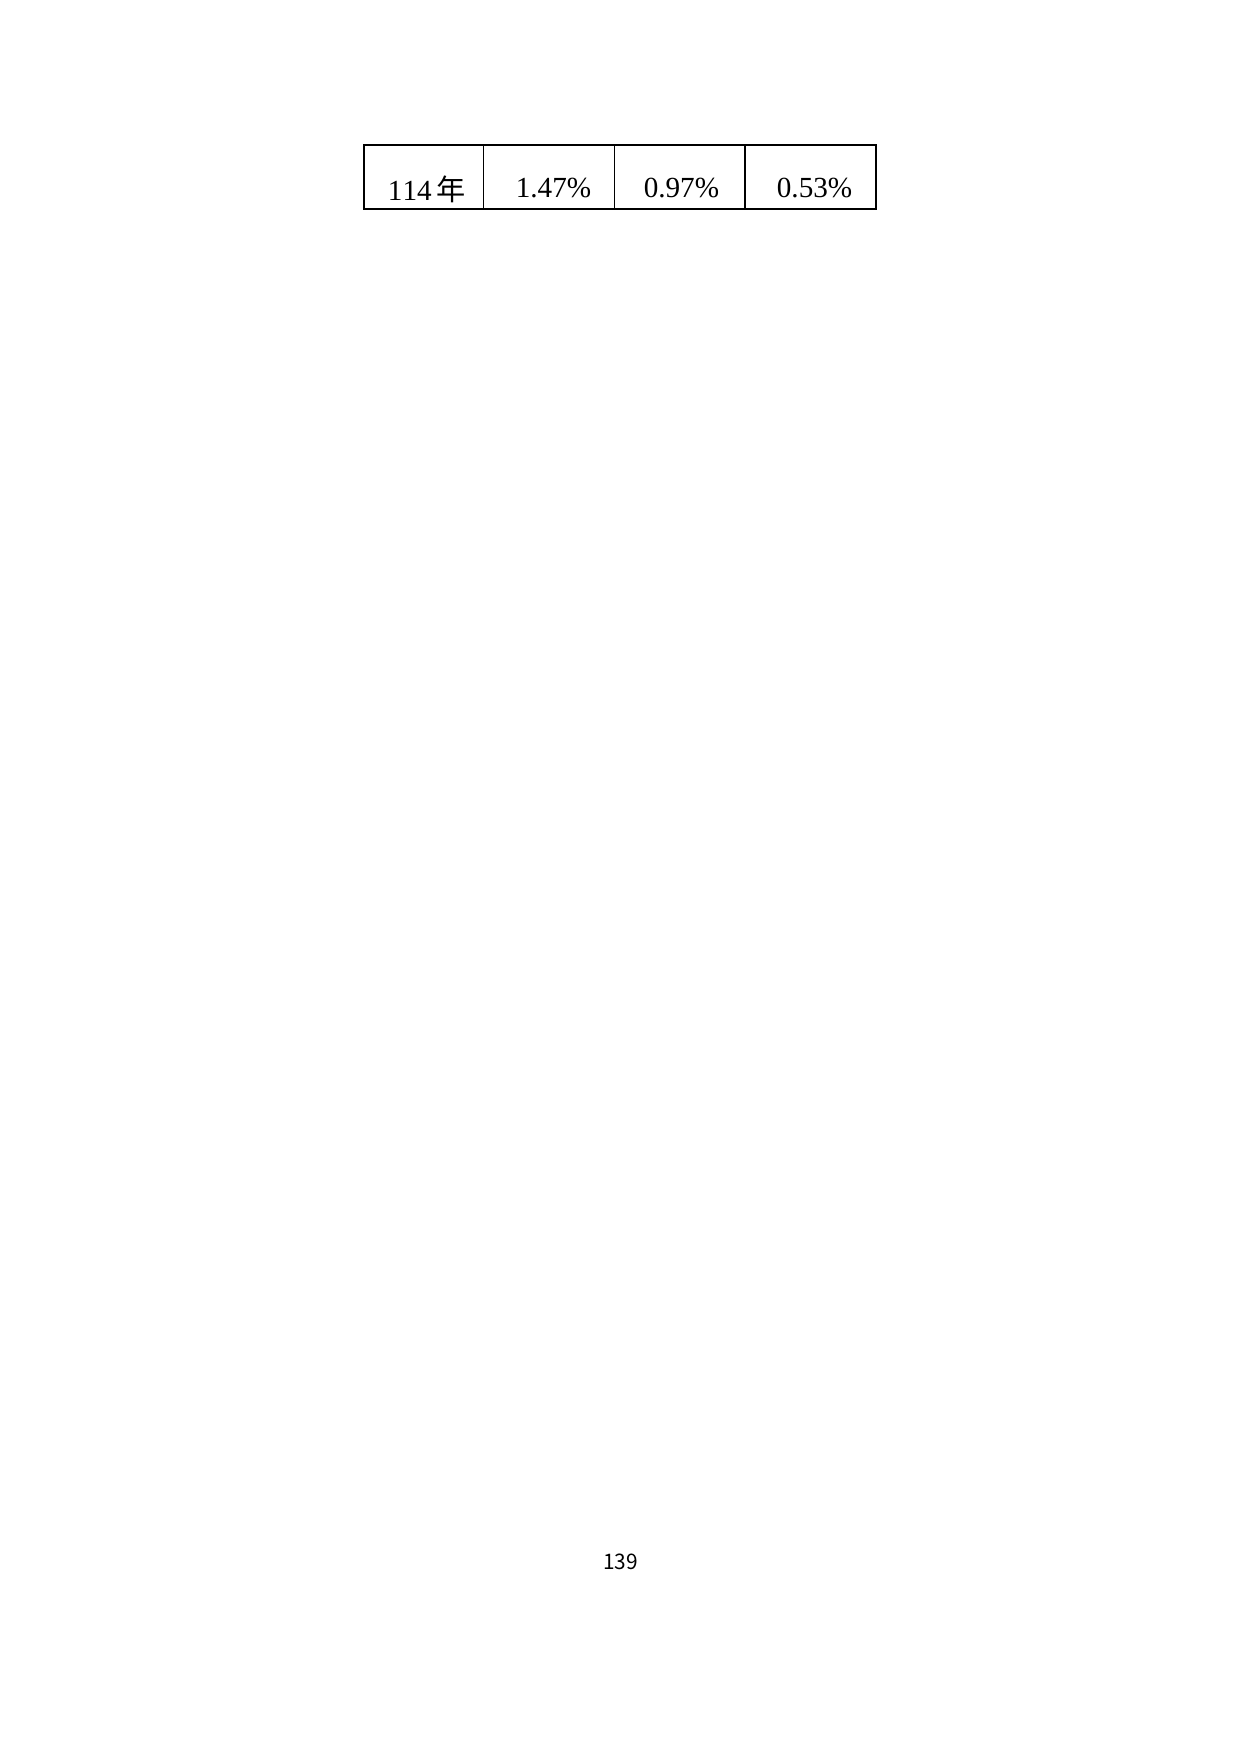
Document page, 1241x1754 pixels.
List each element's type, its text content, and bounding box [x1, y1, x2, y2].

table_cell 0.53% [746, 146, 875, 208]
table_cell 1.47% [484, 146, 614, 208]
table_cell 0.97% [615, 146, 744, 208]
table_cell 114年 [365, 146, 483, 208]
